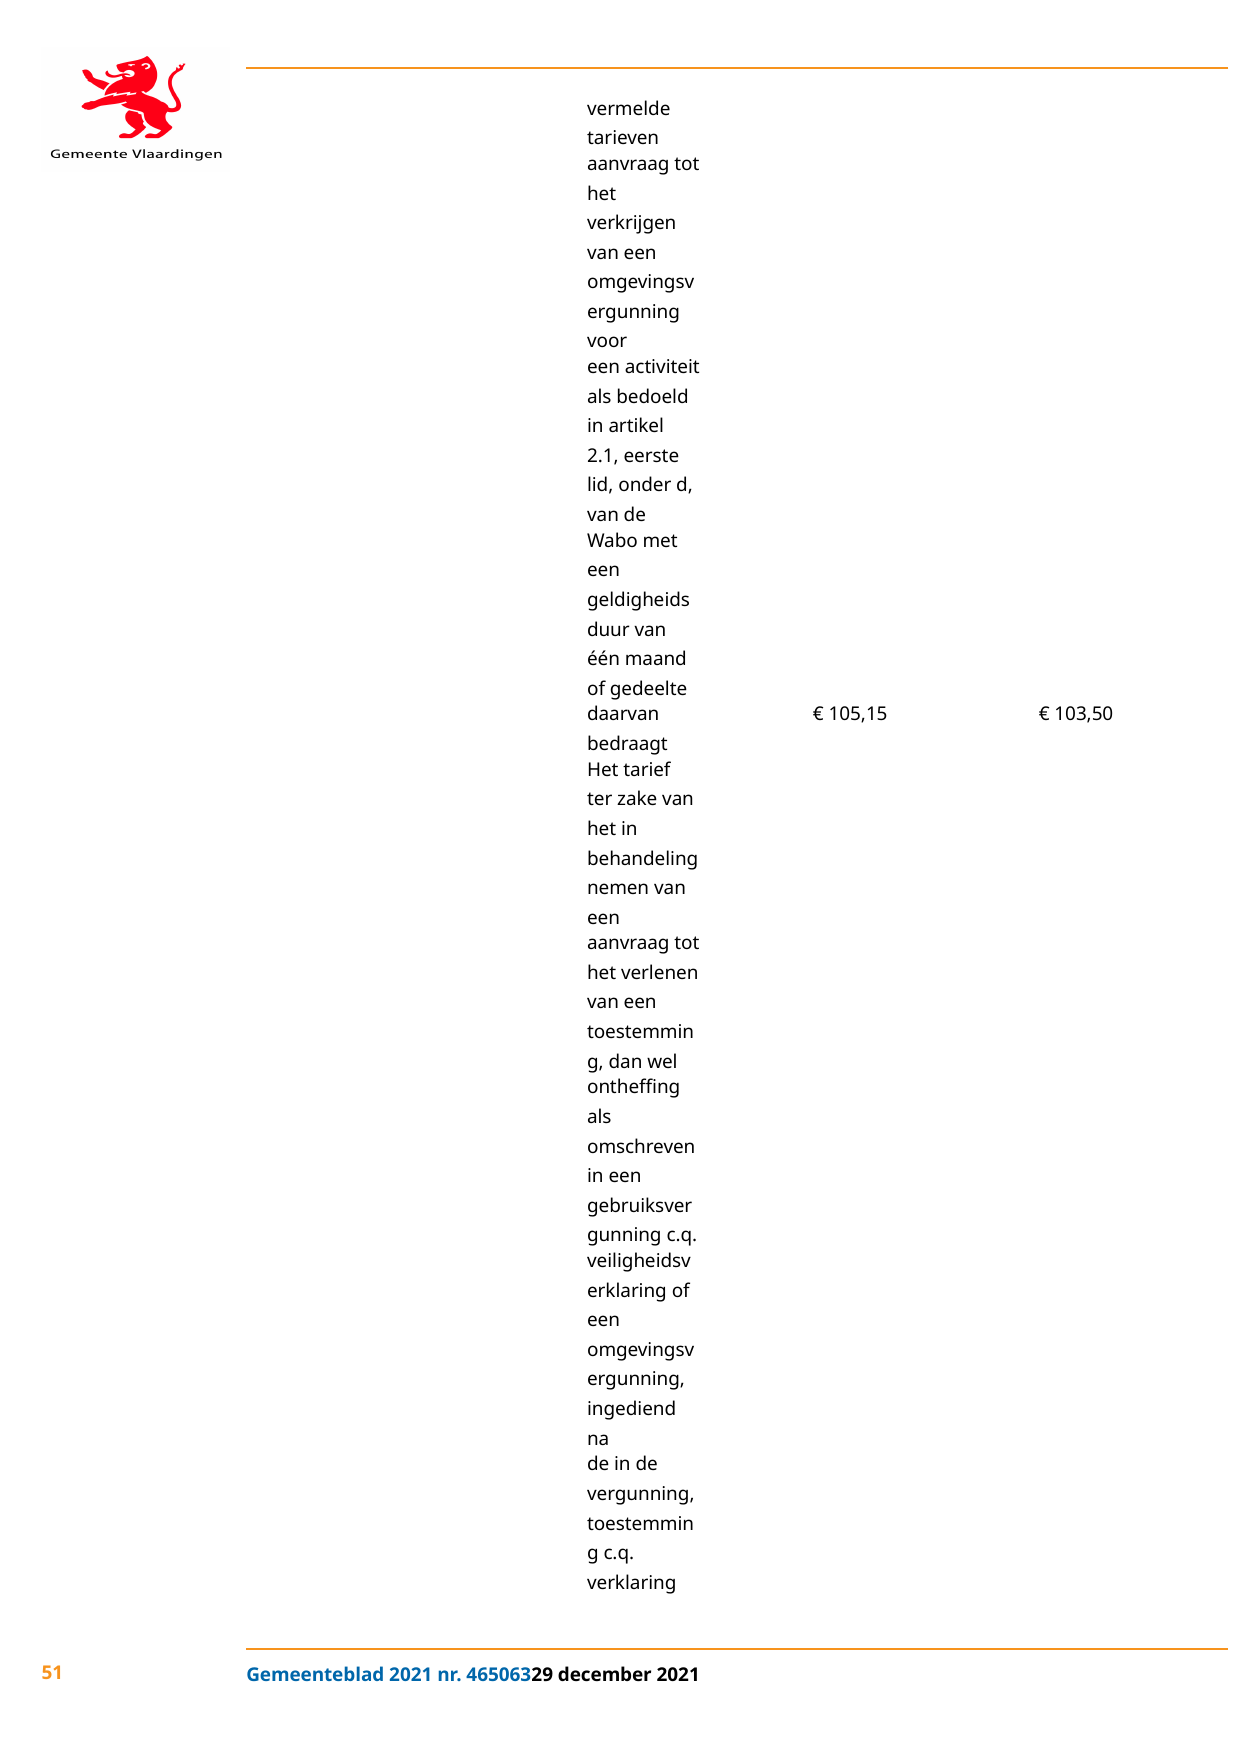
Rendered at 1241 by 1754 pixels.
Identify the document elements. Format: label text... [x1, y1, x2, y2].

table_cell veiligheidsverklaring of een omgevingsvergunning, ingediend na [587, 1247, 700, 1451]
table_cell [700, 1247, 813, 1451]
table_cell [361, 701, 474, 756]
table_cell [474, 150, 587, 353]
table_cell [1039, 150, 1152, 353]
table_cell [926, 353, 1038, 527]
table_cell [700, 95, 813, 150]
table_cell [361, 353, 474, 527]
table_cell [700, 150, 813, 353]
table_cell Wabo met een geldigheidsduur van één maand of gedeelte [587, 527, 700, 701]
table_cell [700, 1451, 813, 1594]
table_cell daarvan bedraagt [587, 701, 700, 756]
table_cell € 105,15 [813, 701, 926, 756]
table_cell [1039, 95, 1152, 150]
table_cell [813, 1074, 926, 1247]
table_cell [926, 1247, 1038, 1451]
table_cell [813, 353, 926, 527]
table_cell [700, 527, 813, 701]
table_cell [1039, 930, 1152, 1074]
table_cell [926, 1451, 1038, 1594]
table_cell [926, 1074, 1038, 1247]
picture [41, 47, 231, 172]
table_cell [813, 930, 926, 1074]
table_cell [248, 701, 361, 756]
table_cell [474, 527, 587, 701]
table_cell ontheffing als omschreven in een gebruiksvergunning c.q. [587, 1074, 700, 1247]
table_cell [700, 1074, 813, 1247]
table_cell [248, 527, 361, 701]
table_cell [361, 95, 474, 150]
table_cell [1039, 756, 1152, 929]
table_cell [813, 1451, 926, 1594]
table_cell [700, 701, 813, 756]
table_cell [361, 930, 474, 1074]
table_cell aanvraag tot het verlenen van een toestemming, dan wel [587, 930, 700, 1074]
table_cell aanvraag tot het verkrijgen van een omgevingsvergunning voor [587, 150, 700, 353]
table_cell [474, 701, 587, 756]
table_cell [1039, 1074, 1152, 1247]
table_cell [813, 756, 926, 929]
table_cell [813, 1247, 926, 1451]
table_cell [248, 1074, 361, 1247]
table_cell [700, 756, 813, 929]
table_cell [248, 353, 361, 527]
table_cell [700, 930, 813, 1074]
table_cell [474, 1074, 587, 1247]
table_cell [926, 150, 1038, 353]
table_cell [361, 1074, 474, 1247]
table_cell [813, 95, 926, 150]
table_cell [361, 1247, 474, 1451]
table_cell [248, 150, 361, 353]
table_cell [1039, 1247, 1152, 1451]
table_cell [474, 95, 587, 150]
table_cell [361, 1451, 474, 1594]
table_cell [474, 353, 587, 527]
table_cell [1039, 353, 1152, 527]
table_cell [474, 1451, 587, 1594]
table_cell [1039, 527, 1152, 701]
table_cell Het tarief ter zake van het in behandeling nemen van een [587, 756, 700, 929]
table_cell [248, 1247, 361, 1451]
table_cell [248, 756, 361, 929]
table_cell [474, 756, 587, 929]
table_cell [474, 930, 587, 1074]
table_cell [926, 756, 1038, 929]
table_cell [248, 95, 361, 150]
table_cell [361, 150, 474, 353]
table_cell [813, 150, 926, 353]
table_cell [926, 527, 1038, 701]
table_cell [361, 756, 474, 929]
table_cell [1039, 1451, 1152, 1594]
table_cell [813, 527, 926, 701]
table_cell [926, 930, 1038, 1074]
table_cell [700, 353, 813, 527]
table_cell [926, 95, 1038, 150]
table_cell [361, 527, 474, 701]
table_cell [248, 1451, 361, 1594]
table_cell de in de vergunning, toestemming c.q. verklaring [587, 1451, 700, 1594]
table_cell € 103,50 [1039, 701, 1152, 756]
table_cell vermelde tarieven [587, 95, 700, 150]
table_cell [474, 1247, 587, 1451]
table_cell een activiteit als bedoeld in artikel 2.1, eerste lid, onder d, van de [587, 353, 700, 527]
table_cell [926, 701, 1038, 756]
table_cell [248, 930, 361, 1074]
